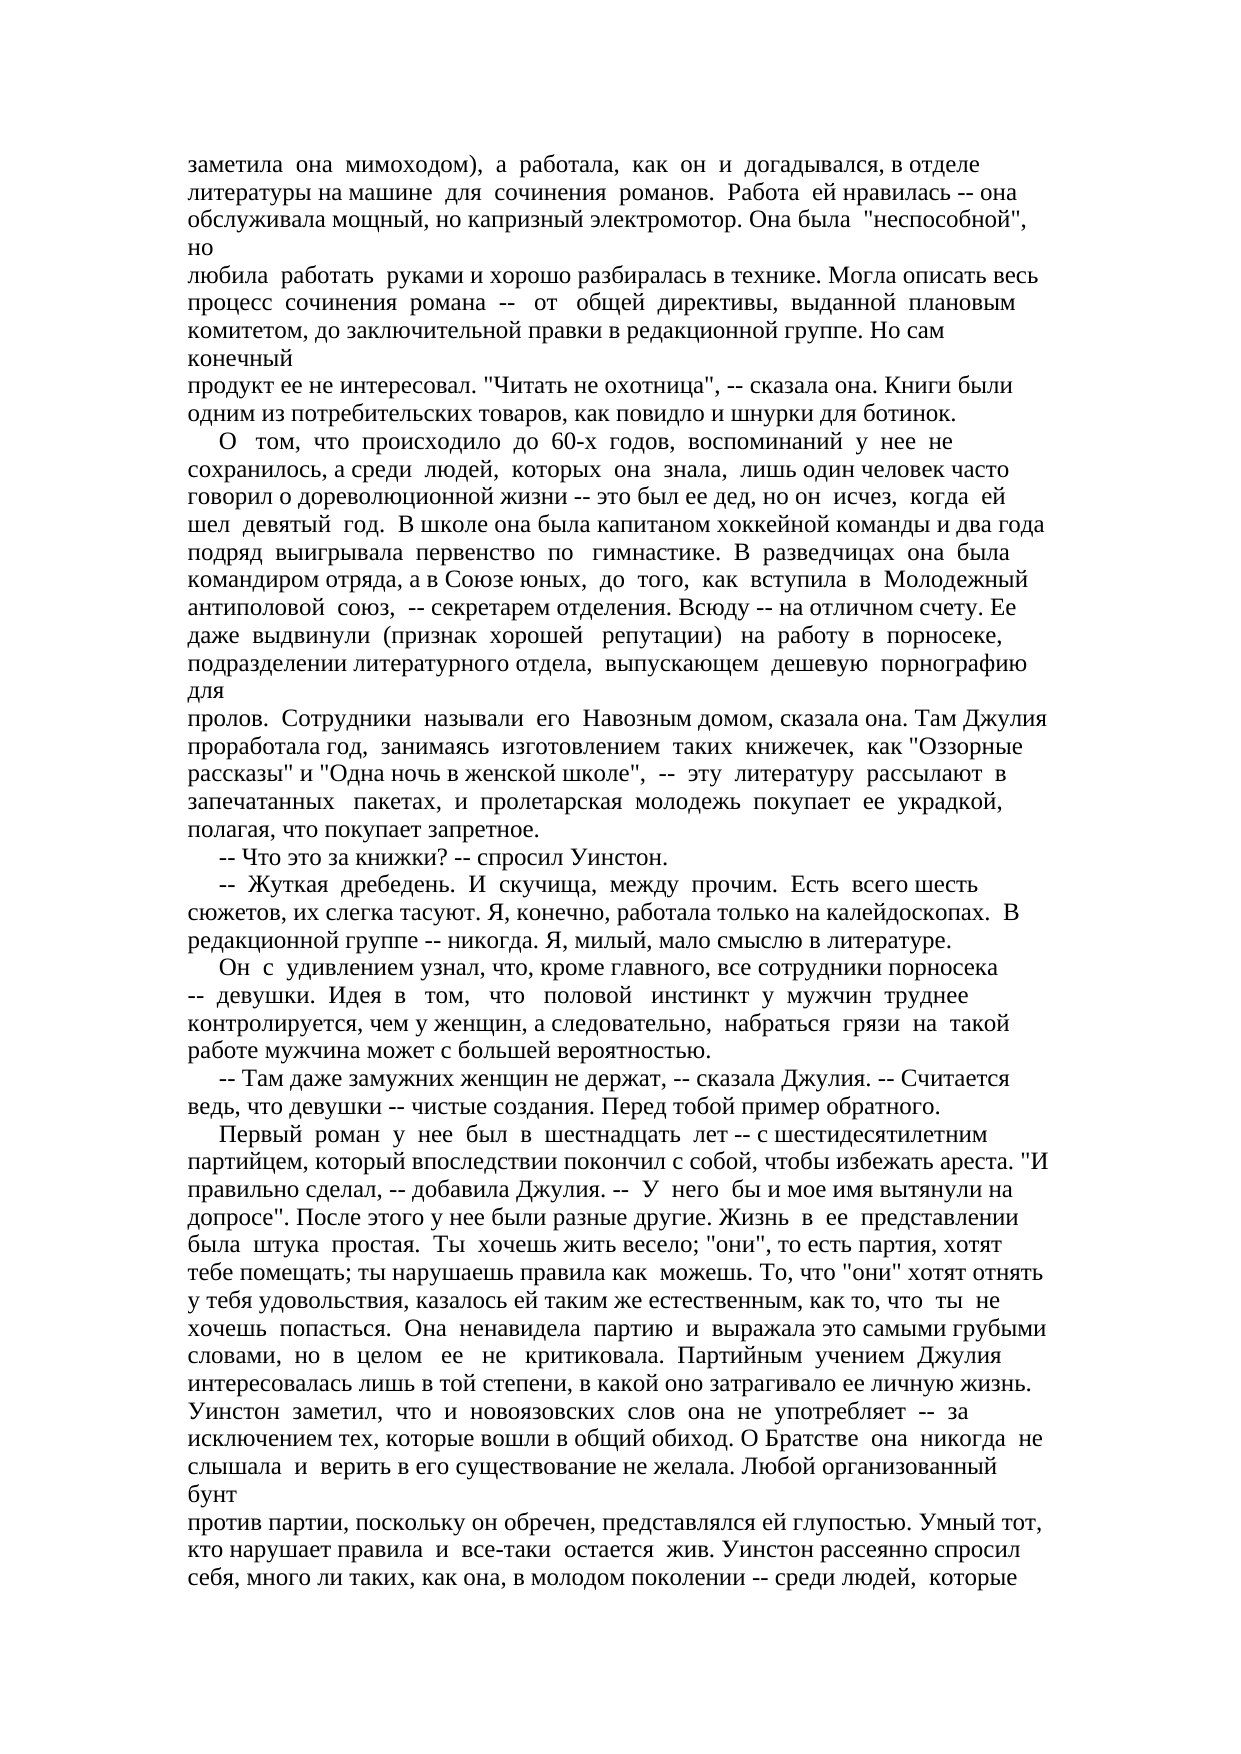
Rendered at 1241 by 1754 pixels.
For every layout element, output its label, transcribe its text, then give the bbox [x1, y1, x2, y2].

text командиром отряда, а в Союзе юных, до того, как вступила в Молодежный [187, 566, 1053, 593]
text -- девушки. Идея в том, что половой инстинкт у мужчин труднее [187, 981, 1053, 1009]
text одним из потребительских товаров, как повидло и шнурки для ботинок. [187, 399, 1053, 427]
text исключением тех, которые вошли в общий обиход. О Братстве она никогда не [187, 1424, 1053, 1452]
text проработала год, занимаясь изготовлением таких книжечек, как "Оззорные [187, 732, 1053, 759]
text пролов. Сотрудники называли его Навозным домом, сказала она. Там Джулия [187, 704, 1053, 732]
text против партии, поскольку он обречен, представлялся ей глупостью. Умный тот, [187, 1508, 1053, 1535]
text обслуживала мощный, но капризный электромотор. Она была "неспособной", но [187, 205, 1053, 261]
text Уинстон заметил, что и новоязовских слов она не употребляет -- за [187, 1397, 1053, 1424]
text словами, но в целом ее не критиковала. Партийным учением Джулия [187, 1341, 1053, 1369]
text -- Там даже замужних женщин не держат, -- сказала Джулия. -- Считается [187, 1064, 1053, 1092]
text шел девятый год. В школе она была капитаном хоккейной команды и два года [187, 510, 1053, 538]
text редакционной группе -- никогда. Я, милый, мало смыслю в литературе. [187, 926, 1053, 953]
text тебе помещать; ты нарушаешь правила как можешь. То, что "они" хотят отнять [187, 1258, 1053, 1286]
text сохранилось, а среди людей, которых она знала, лишь один человек часто [187, 455, 1053, 482]
text себя, много ли таких, как она, в молодом поколении -- среди людей, которые [187, 1563, 1053, 1591]
text допросе". После этого у нее были разные другие. Жизнь в ее представлении [187, 1203, 1053, 1231]
text полагая, что покупает запретное. [187, 815, 1053, 843]
text процесс сочинения романа -- от общей директивы, выданной плановым [187, 288, 1053, 316]
text слышала и верить в его существование не желала. Любой организованный бунт [187, 1452, 1053, 1508]
text сюжетов, их слегка тасуют. Я, конечно, работала только на калейдоскопах. В [187, 898, 1053, 926]
text О том, что происходило до 60-х годов, воспоминаний у нее не [187, 427, 1053, 455]
text подряд выигрывала первенство по гимнастике. В разведчицах она была [187, 538, 1053, 566]
text заметила она мимоходом), а работала, как он и догадывался, в отделе [187, 150, 1053, 178]
text литературы на машине для сочинения романов. Работа ей нравилась -- она [187, 178, 1053, 205]
text хочешь попасться. Она ненавидела партию и выражала это самыми грубыми [187, 1314, 1053, 1341]
text продукт ее не интересовал. "Читать не охотница", -- сказала она. Книги были [187, 372, 1053, 399]
text запечатанных пакетах, и пролетарская молодежь покупает ее украдкой, [187, 787, 1053, 815]
text Он с удивлением узнал, что, кроме главного, все сотрудники порносека [187, 953, 1053, 981]
text партийцем, который впоследствии покончил с собой, чтобы избежать ареста. "И [187, 1147, 1053, 1175]
text комитетом, до заключительной правки в редакционной группе. Но сам конечный [187, 316, 1053, 372]
text антиполовой союз, -- секретарем отделения. Всюду -- на отличном счету. Ее [187, 593, 1053, 621]
text говорил о дореволюционной жизни -- это был ее дед, но он исчез, когда ей [187, 482, 1053, 510]
text у тебя удовольствия, казалось ей таким же естественным, как то, что ты не [187, 1286, 1053, 1314]
text была штука простая. Ты хочешь жить весело; "они", то есть партия, хотят [187, 1231, 1053, 1258]
text рассказы" и "Одна ночь в женской школе", -- эту литературу рассылают в [187, 759, 1053, 787]
text ведь, что девушки -- чистые создания. Перед тобой пример обратного. [187, 1092, 1053, 1120]
text подразделении литературного отдела, выпускающем дешевую порнографию для [187, 649, 1053, 704]
text любила работать руками и хорошо разбиралась в технике. Могла описать весь [187, 261, 1053, 288]
text правильно сделал, -- добавила Джулия. -- У него бы и мое имя вытянули на [187, 1175, 1053, 1203]
text Первый роман у нее был в шестнадцать лет -- с шестидесятилетним [187, 1120, 1053, 1147]
text даже выдвинули (признак хорошей репутации) на работу в порносеке, [187, 621, 1053, 649]
text интересовалась лишь в той степени, в какой оно затрагивало ее личную жизнь. [187, 1369, 1053, 1397]
text работе мужчина может с большей вероятностью. [187, 1037, 1053, 1064]
text контролируется, чем у женщин, а следовательно, набраться грязи на такой [187, 1009, 1053, 1037]
text кто нарушает правила и все-таки остается жив. Уинстон рассеянно спросил [187, 1535, 1053, 1563]
text -- Что это за книжки? -- спросил Уинстон. [187, 843, 1053, 870]
text -- Жуткая дребедень. И скучища, между прочим. Есть всего шесть [187, 870, 1053, 898]
